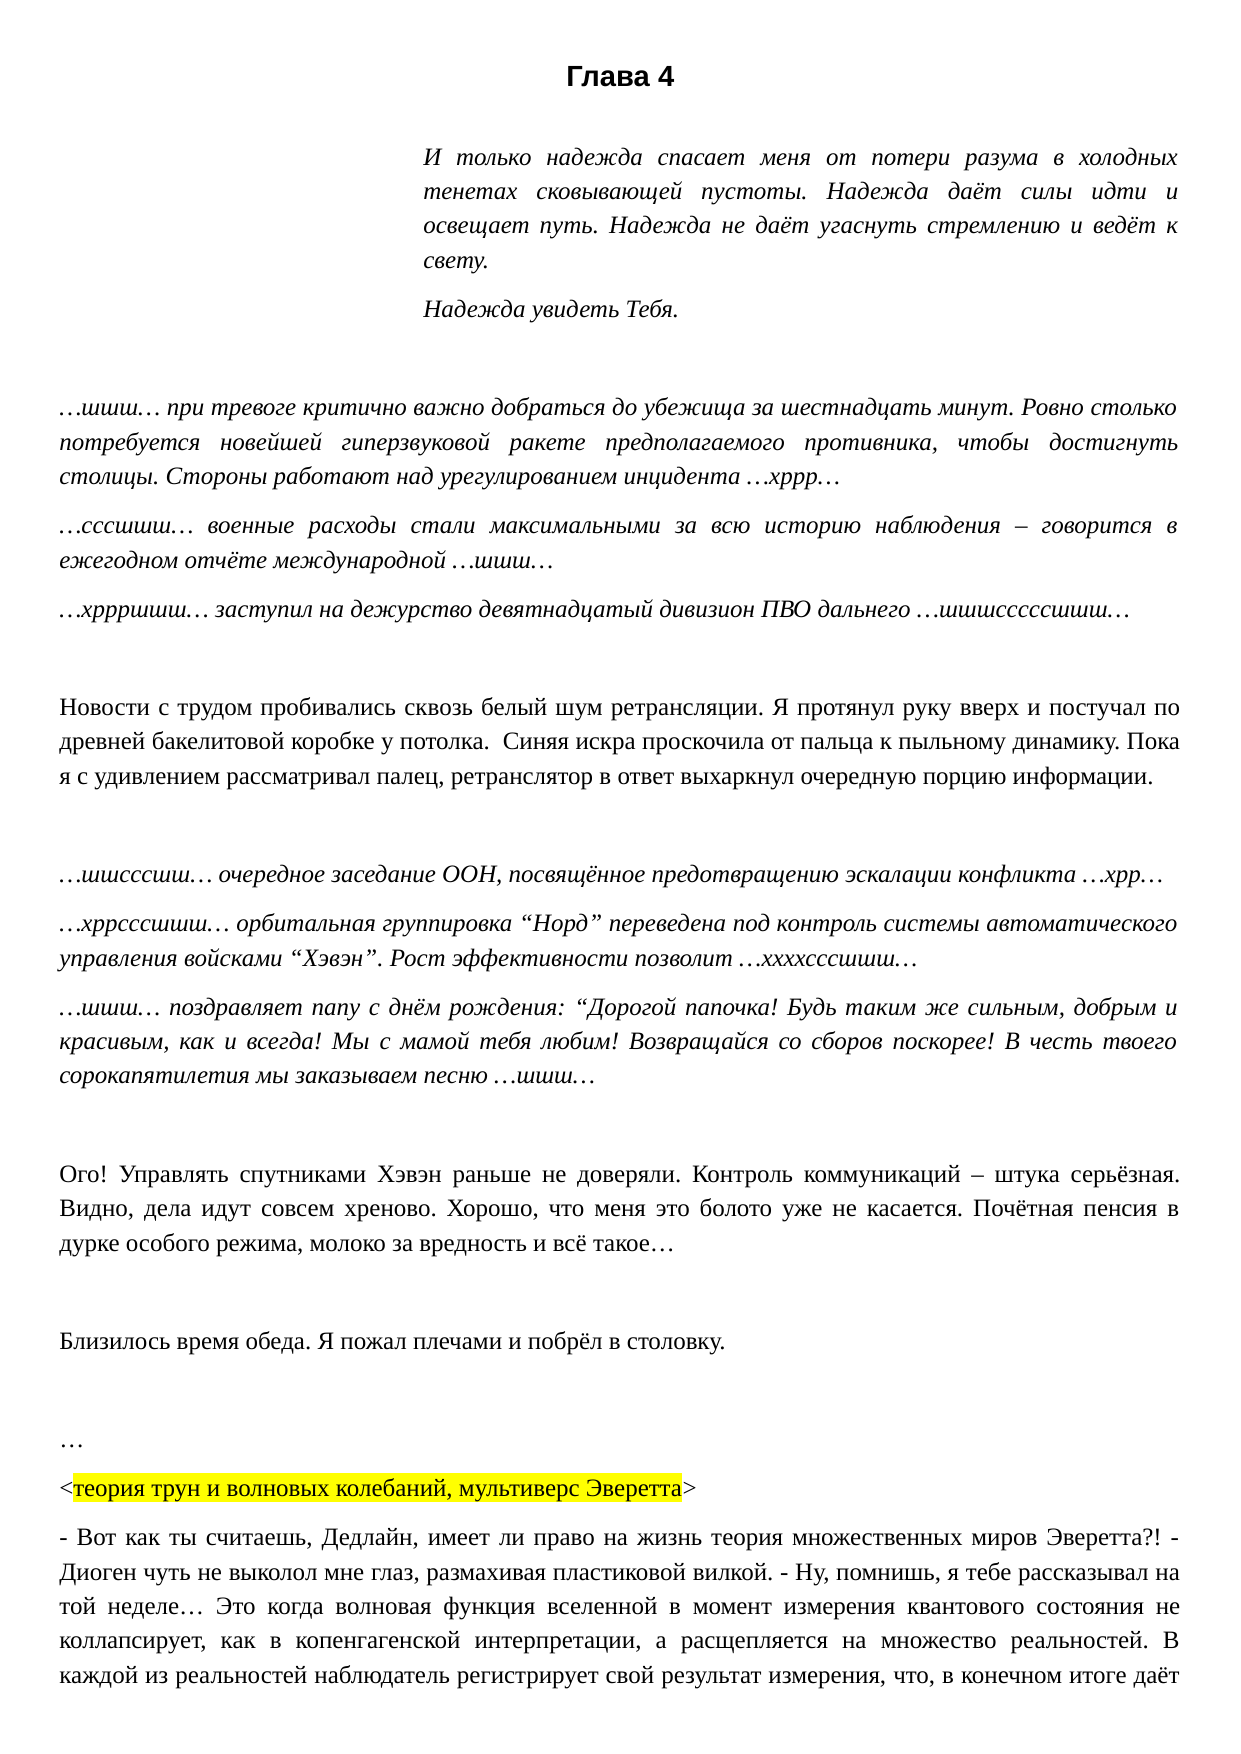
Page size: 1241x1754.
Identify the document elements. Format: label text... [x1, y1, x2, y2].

text …сссшшш… военные расходы стали максимальными за всю историю наблюдения – говорится в ежегодном отчёте международной …шшш… [59, 510, 1181, 573]
text …хррршшш… заступил на дежурство девятнадцатый дивизион ПВО дальнего …шшшсссссшшш… [59, 594, 1181, 623]
text И только надежда спасает меня от потери разума в холодных тенетах сковывающей пустоты. Надежда даёт силы идти и освещает путь. Надежда не даёт угаснуть стремлению и ведёт к свету. [423, 142, 1181, 274]
text …шшш… при тревоге критично важно добраться до убежища за шестнадцать минут. Ровно столько потребуется новейшей гиперзвуковой ракете предполагаемого противника, чтобы достигнуть столицы. Стороны работают над урегулированием инцидента …хррр… [59, 392, 1181, 490]
text Близилось время обеда. Я пожал плечами и побрёл в столовку. [59, 1326, 1181, 1354]
text <теория трун и волновых колебаний, мультиверс Эверетта> [59, 1473, 1181, 1502]
text … [59, 1424, 1181, 1453]
subtitle Глава 4 [59, 59, 1181, 93]
text Ого! Управлять спутниками Хэвэн раньше не доверяли. Контроль коммуникаций – штука серьёзная. Видно, дела идут совсем хреново. Хорошо, что меня это болото уже не касается. Почётная пенсия в дурке особого режима, молоко за вредность и всё такое… [59, 1159, 1181, 1256]
text Надежда увидеть Тебя. [423, 294, 1181, 323]
text …шшш… поздравляет папу с днём рождения: “Дорогой папочка! Будь таким же сильным, добрым и красивым, как и всегда! Мы с мамой тебя любим! Возвращайся со сборов поскорее! В честь твоего сорокапятилетия мы заказываем песню …шшш… [59, 992, 1181, 1089]
text …шшсссшш… очередное заседание ООН, посвящённое предотвращению эскалации конфликта …хрр… [59, 859, 1181, 888]
text - Вот как ты считаешь, Дедлайн, имеет ли право на жизнь теория множественных миров Эверетта?! - Диоген чуть не выколол мне глаз, размахивая пластиковой вилкой. - Ну, помнишь, я тебе рассказывал на той неделе… Это когда волновая функция вселенной в момент измерения квантового состояния не коллапсирует, как в копенгагенской интерпретации, а расщепляется на множество реальностей. В каждой из реальностей наблюдатель регистрирует свой результат измерения, что, в конечном итоге даёт [59, 1522, 1181, 1689]
text Новости с трудом пробивались сквозь белый шум ретрансляции. Я протянул руку вверх и постучал по древней бакелитовой коробке у потолка. Синяя искра проскочила от пальца к пыльному динамику. Пока я с удивлением рассматривал палец, ретранслятор в ответ выхаркнул очередную порцию информации. [59, 692, 1181, 790]
text …хррсссшшш… орбитальная группировка “Норд” переведена под контроль системы автоматического управления войсками “Хэвэн”. Рост эффективности позволит …ххххсссшшш… [59, 908, 1181, 971]
